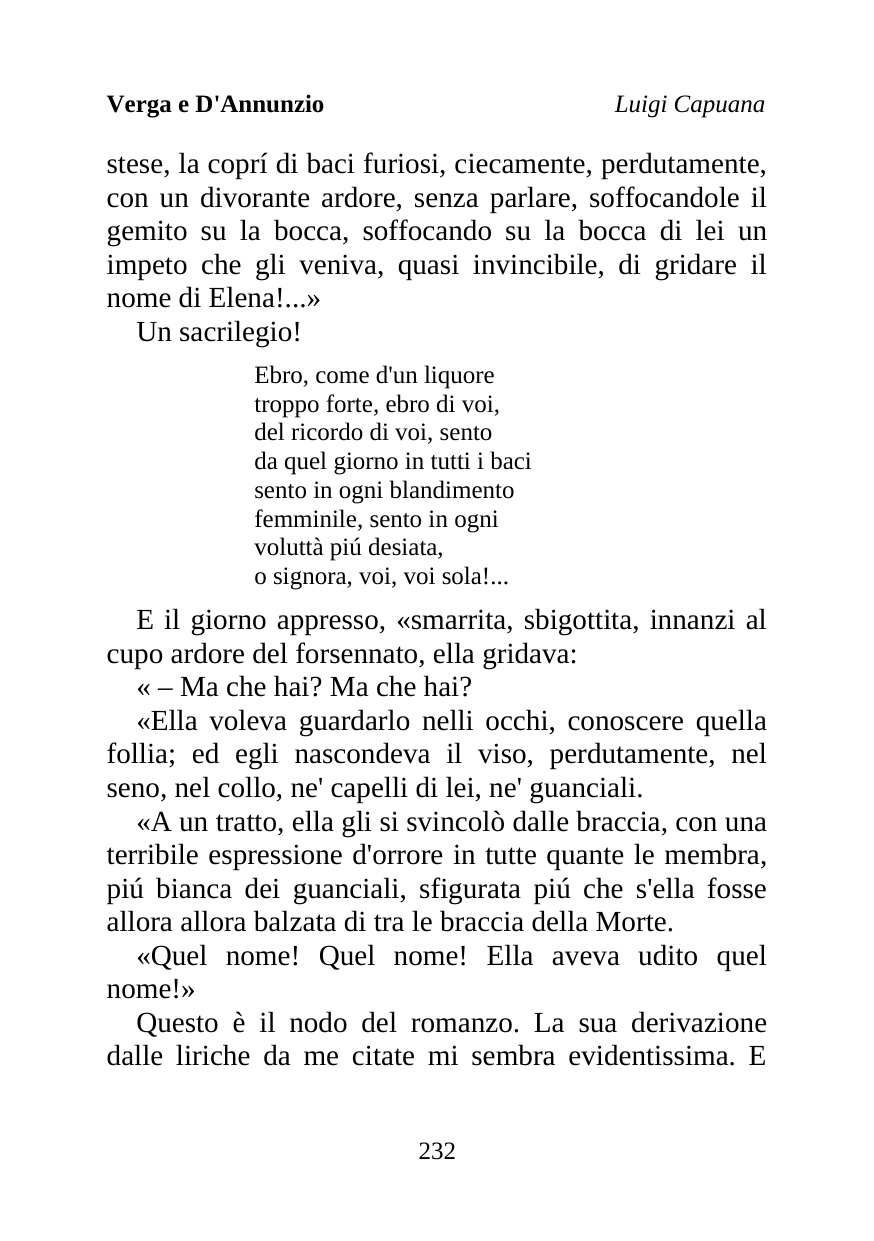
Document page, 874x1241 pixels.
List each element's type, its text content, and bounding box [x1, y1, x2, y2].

text Un sacrilegio! [106, 314, 768, 347]
text Questo è il nodo del romanzo. La sua derivazione dalle liriche da me citate mi sembra evidentissima. E [106, 1005, 768, 1072]
text E il giorno appresso, «smarrita, sbigottita, innanzi al cupo ardore del forsennato, ella gridava: [106, 602, 768, 669]
text « – Ma che hai? Ma che hai? [106, 669, 768, 703]
text «Quel nome! Quel nome! Ella aveva udito quel nome!» [106, 938, 768, 1005]
text stese, la coprí di baci furiosi, ciecamente, perdutamente, con un divorante ardore, senza parlare, soffocandole il gemito su la bocca, soffocando su la bocca di lei un impeto che gli veniva, quasi invincibile, di gridare il nome di Elena!...» [106, 146, 768, 314]
text Ebro, come d'un liquore troppo forte, ebro di voi, del ricordo di voi, sento da quel giorno in tutti i baci sento in ogni blandimento femminile, sento in ogni voluttà piú desiata, o signora, voi, voi sola!... [254, 360, 768, 590]
text «Ella voleva guardarlo nelli occhi, conoscere quella follia; ed egli nascondeva il viso, perdutamente, nel seno, nel collo, ne' capelli di lei, ne' guanciali. [106, 703, 768, 804]
text «A un tratto, ella gli si svincolò dalle braccia, con una terribile espressione d'orrore in tutte quante le membra, piú bianca dei guanciali, sfigurata piú che s'ella fosse allora allora balzata di tra le braccia della Morte. [106, 804, 768, 938]
